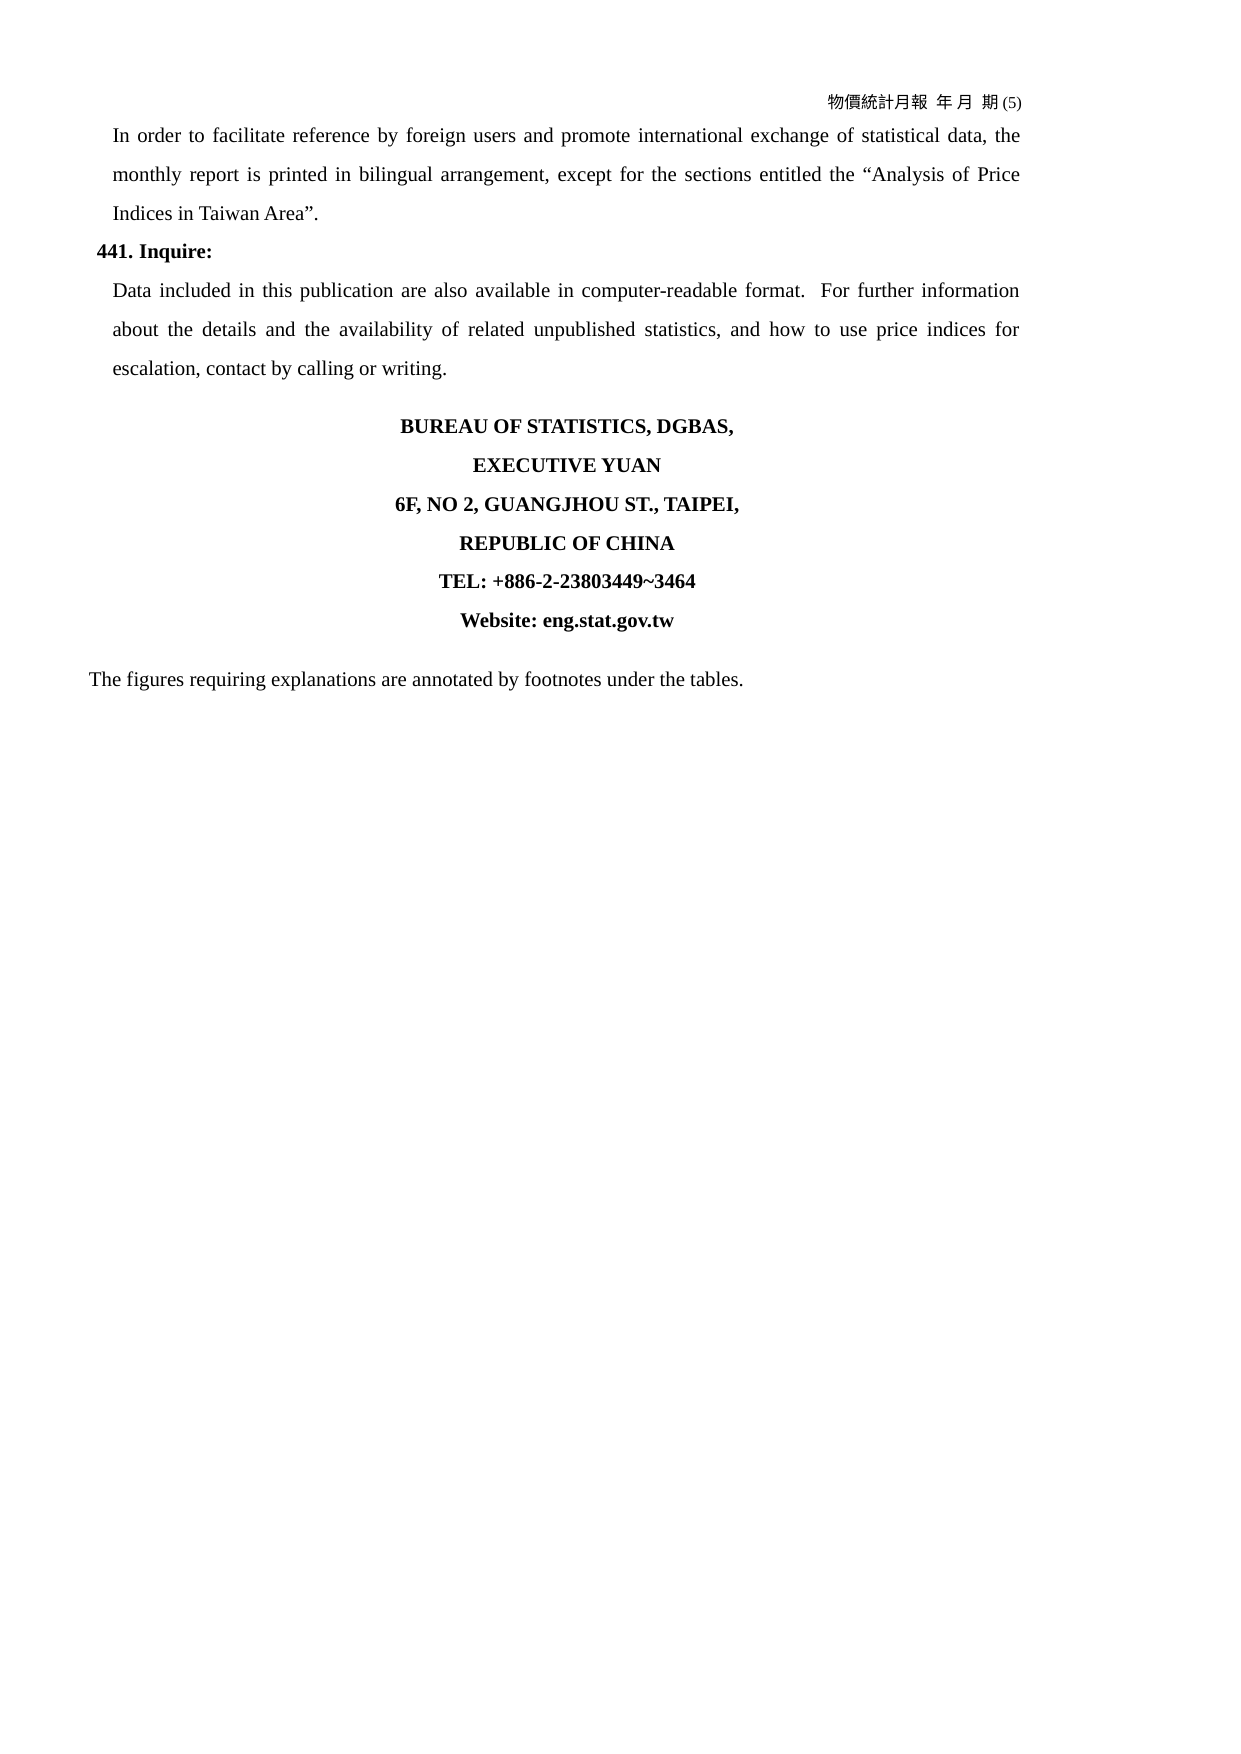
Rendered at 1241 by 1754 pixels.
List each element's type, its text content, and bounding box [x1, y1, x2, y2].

text EXECUTIVE YUAN [112, 446, 1022, 485]
text TEL: +886-2-23803449~3464 [112, 563, 1022, 601]
text BUREAU OF STATISTICS, DGBAS, [112, 407, 1022, 446]
text In order to facilitate reference by foreign users and promote international exchange of statistical data, the monthly report is printed in bilingual arrangement, except for the sections entitled the “Analysis of Price Indices in Taiwan Area”. [112, 116, 1022, 232]
list Inquire: [97, 232, 1022, 271]
text Data included in this publication are also available in computer-readable format. For further information about the details and the availability of related unpublished statistics, and how to use price indices for escalation, contact by calling or writing. [112, 271, 1022, 388]
text Website: eng.stat.gov.tw [112, 601, 1022, 640]
text 6F, NO 2, GUANGJHOU ST., TAIPEI, [112, 485, 1022, 524]
text The figures requiring explanations are annotated by footnotes under the tables. [89, 660, 1022, 698]
text REPUBLIC OF CHINA [112, 524, 1022, 563]
